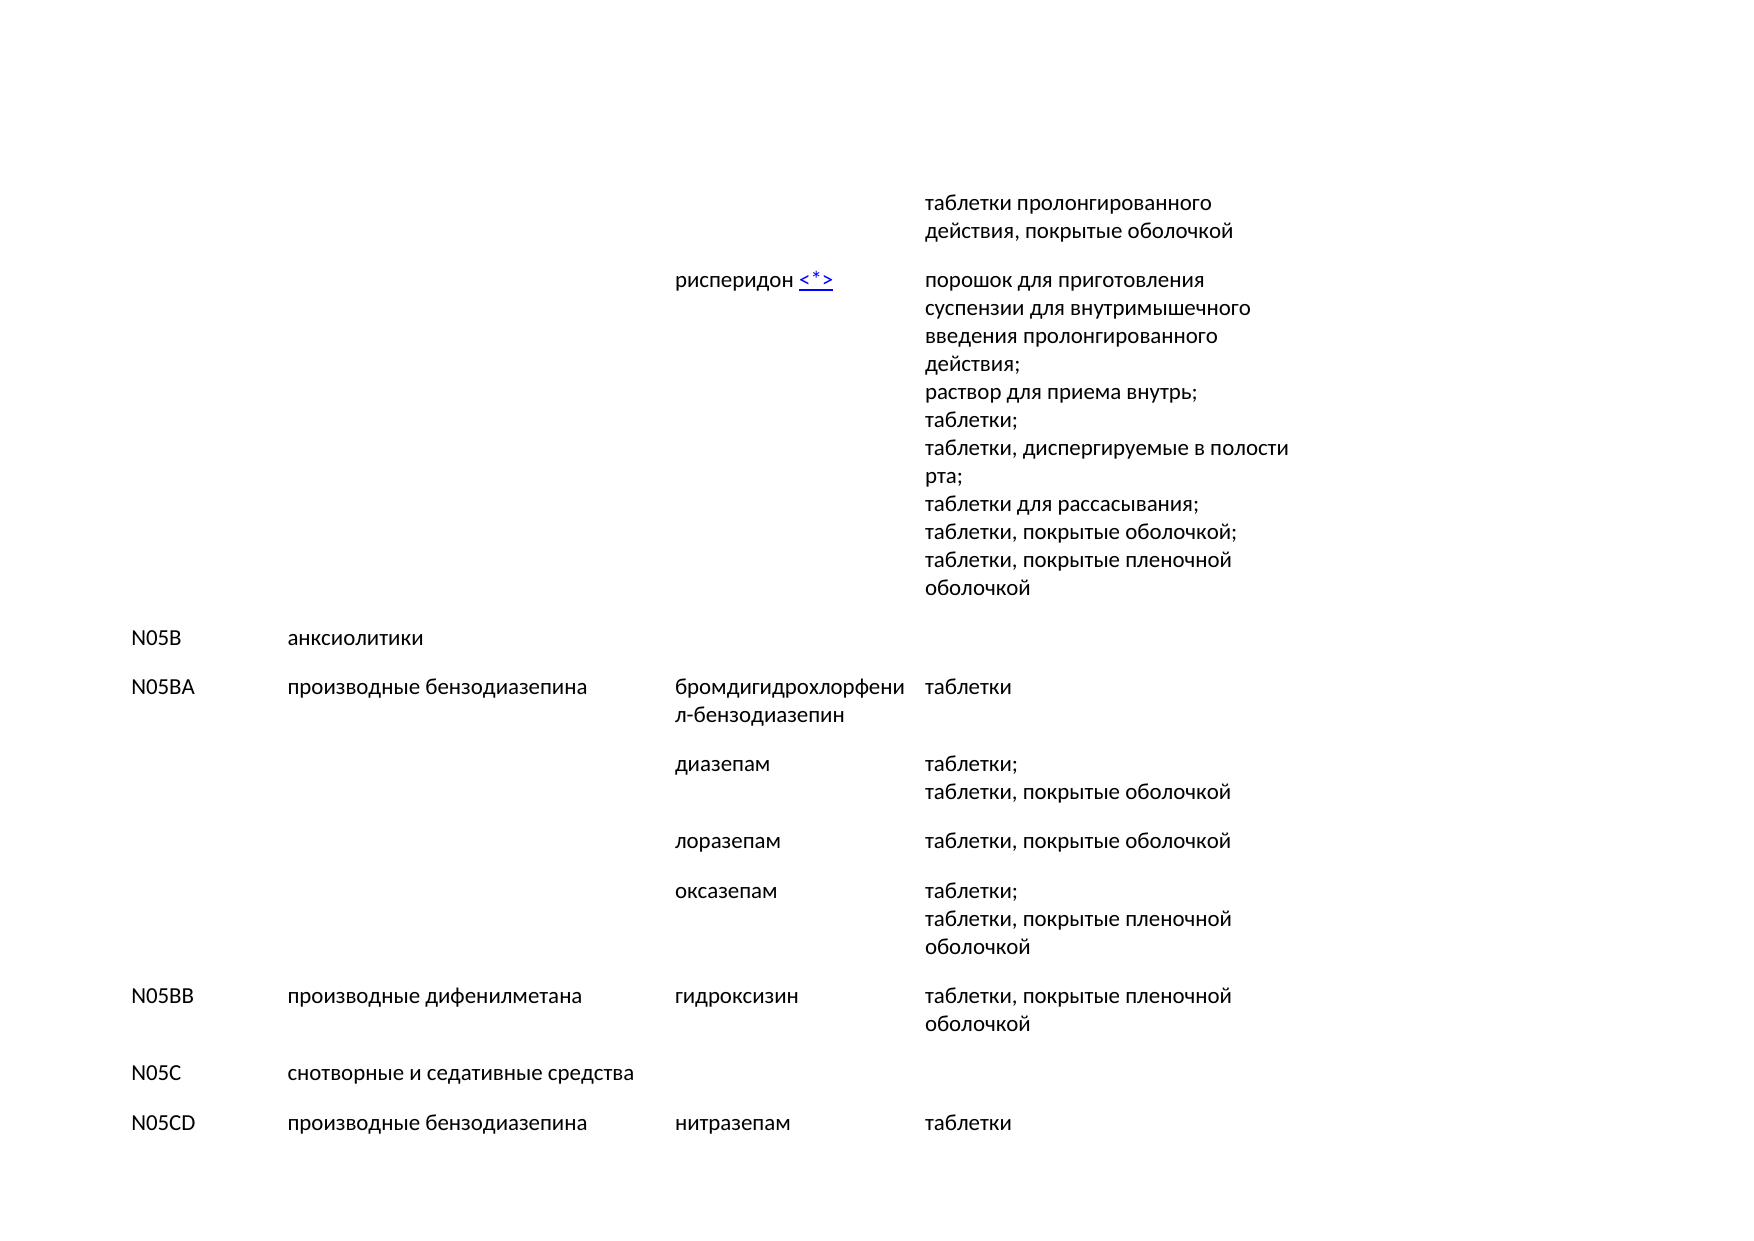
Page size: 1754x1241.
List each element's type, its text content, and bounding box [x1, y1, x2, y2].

table_cell таблетки [918, 661, 1306, 738]
table_cell нитразепам [668, 1097, 918, 1146]
table_cell диазепам [668, 739, 918, 816]
table_cell снотворные и седативные средства [281, 1048, 668, 1097]
table_cell N05BB [125, 970, 281, 1048]
table_cell [918, 1048, 1306, 1097]
table_cell оксазепам [668, 865, 918, 970]
table_cell N05C [125, 1048, 281, 1097]
table_cell таблетки; таблетки, покрытые пленочной оболочкой [918, 865, 1306, 970]
table_cell таблетки, покрытые оболочкой [918, 816, 1306, 865]
table_cell [281, 177, 668, 612]
table_cell [125, 177, 281, 612]
table_cell таблетки пролонгированного действия, покрытые оболочкой [918, 177, 1306, 254]
table_cell N05CD [125, 1097, 281, 1146]
table_cell производные бензодиазепина [281, 661, 668, 970]
table_cell производные дифенилметана [281, 970, 668, 1048]
table_cell бромдигидрохлорфенил-бензодиазепин [668, 661, 918, 738]
table_cell таблетки; таблетки, покрытые оболочкой [918, 739, 1306, 816]
table_cell гидроксизин [668, 970, 918, 1048]
table_cell [918, 612, 1306, 661]
table_cell таблетки [918, 1097, 1306, 1146]
table_cell таблетки, покрытые пленочной оболочкой [918, 970, 1306, 1048]
table_cell N05BA [125, 661, 281, 970]
table_cell N05B [125, 612, 281, 661]
table_cell [668, 177, 918, 254]
table_cell анксиолитики [281, 612, 668, 661]
table_cell [668, 612, 918, 661]
table_cell производные бензодиазепина [281, 1097, 668, 1146]
table_cell лоразепам [668, 816, 918, 865]
table_cell рисперидон <*> [668, 255, 918, 612]
table_cell порошок для приготовления суспензии для внутримышечного введения пролонгированного действия; раствор для приема внутрь; таблетки; таблетки, диспергируемые в полости рта; таблетки для рассасывания; таблетки, покрытые оболочкой; таблетки, покрытые пленочной оболочкой [918, 255, 1306, 612]
table_cell [668, 1048, 918, 1097]
